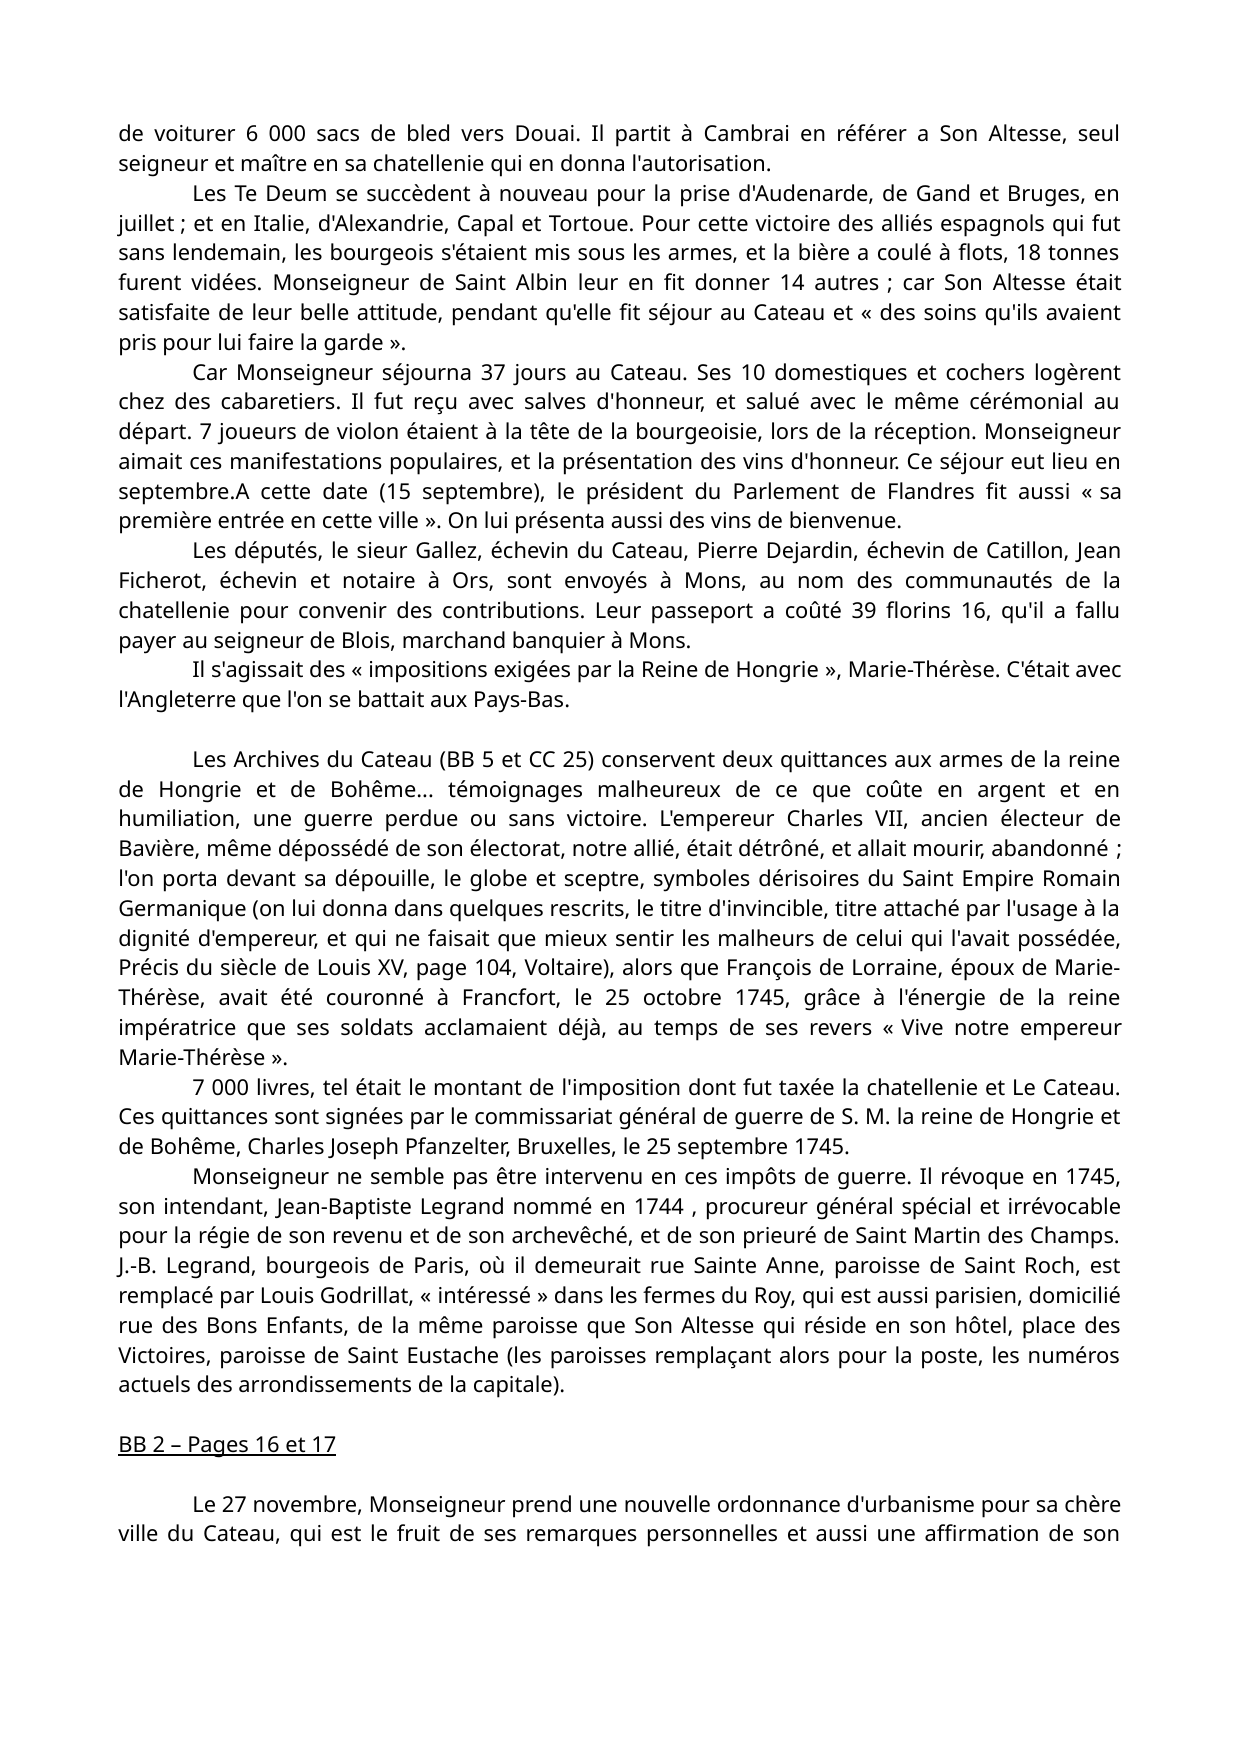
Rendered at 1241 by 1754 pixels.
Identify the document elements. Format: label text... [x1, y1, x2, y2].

text 7 000 livres, tel était le montant de l'imposition dont fut taxée la chatellenie et Le Cateau. Ces quittances sont signées par le commissariat général de guerre de S. M. la reine de Hongrie et de Bohême, Charles Joseph Pfanzelter, Bruxelles, le 25 septembre 1745. [118, 1071, 1122, 1161]
text Les Te Deum se succèdent à nouveau pour la prise d'Audenarde, de Gand et Bruges, en juillet ; et en Italie, d'Alexandrie, Capal et Tortoue. Pour cette victoire des alliés espagnols qui fut sans lendemain, les bourgeois s'étaient mis sous les armes, et la bière a coulé à flots, 18 tonnes furent vidées. Monseigneur de Saint Albin leur en fit donner 14 autres ; car Son Altesse était satisfaite de leur belle attitude, pendant qu'elle fit séjour au Cateau et « des soins qu'ils avaient pris pour lui faire la garde ». [118, 178, 1122, 356]
text Les députés, le sieur Gallez, échevin du Cateau, Pierre Dejardin, échevin de Catillon, Jean Ficherot, échevin et notaire à Ors, sont envoyés à Mons, au nom des communautés de la chatellenie pour convenir des contributions. Leur passeport a coûté 39 florins 16, qu'il a fallu payer au seigneur de Blois, marchand banquier à Mons. [118, 535, 1122, 654]
text de voiturer 6 000 sacs de bled vers Douai. Il partit à Cambrai en référer a Son Altesse, seul seigneur et maître en sa chatellenie qui en donna l'autorisation. [118, 118, 1122, 178]
text Il s'agissait des « impositions exigées par la Reine de Hongrie », Marie-Thérèse. C'était avec l'Angleterre que l'on se battait aux Pays-Bas. [118, 654, 1122, 714]
text BB 2 – Pages 16 et 17 [118, 1429, 1122, 1459]
text Le 27 novembre, Monseigneur prend une nouvelle ordonnance d'urbanisme pour sa chère ville du Cateau, qui est le fruit de ses remarques personnelles et aussi une affirmation de son [118, 1488, 1122, 1548]
text Car Monseigneur séjourna 37 jours au Cateau. Ses 10 domestiques et cochers logèrent chez des cabaretiers. Il fut reçu avec salves d'honneur, et salué avec le même cérémonial au départ. 7 joueurs de violon étaient à la tête de la bourgeoisie, lors de la réception. Monseigneur aimait ces manifestations populaires, et la présentation des vins d'honneur. Ce séjour eut lieu en septembre.A cette date (15 septembre), le président du Parlement de Flandres fit aussi « sa première entrée en cette ville ». On lui présenta aussi des vins de bienvenue. [118, 356, 1122, 535]
text Les Archives du Cateau (BB 5 et CC 25) conservent deux quittances aux armes de la reine de Hongrie et de Bohême... témoignages malheureux de ce que coûte en argent et en humiliation, une guerre perdue ou sans victoire. L'empereur Charles VII, ancien électeur de Bavière, même dépossédé de son électorat, notre allié, était détrôné, et allait mourir, abandonné ; l'on porta devant sa dépouille, le globe et sceptre, symboles dérisoires du Saint Empire Romain Germanique (on lui donna dans quelques rescrits, le titre d'invincible, titre attaché par l'usage à la dignité d'empereur, et qui ne faisait que mieux sentir les malheurs de celui qui l'avait possédée, Précis du siècle de Louis XV, page 104, Voltaire), alors que François de Lorraine, époux de Marie-Thérèse, avait été couronné à Francfort, le 25 octobre 1745, grâce à l'énergie de la reine impératrice que ses soldats acclamaient déjà, au temps de ses revers « Vive notre empereur Marie-Thérèse ». [118, 744, 1122, 1071]
text Monseigneur ne semble pas être intervenu en ces impôts de guerre. Il révoque en 1745, son intendant, Jean-Baptiste Legrand nommé en 1744 , procureur général spécial et irrévocable pour la régie de son revenu et de son archevêché, et de son prieuré de Saint Martin des Champs. J.-B. Legrand, bourgeois de Paris, où il demeurait rue Sainte Anne, paroisse de Saint Roch, est remplacé par Louis Godrillat, « intéressé » dans les fermes du Roy, qui est aussi parisien, domicilié rue des Bons Enfants, de la même paroisse que Son Altesse qui réside en son hôtel, place des Victoires, paroisse de Saint Eustache (les paroisses remplaçant alors pour la poste, les numéros actuels des arrondissements de la capitale). [118, 1161, 1122, 1399]
